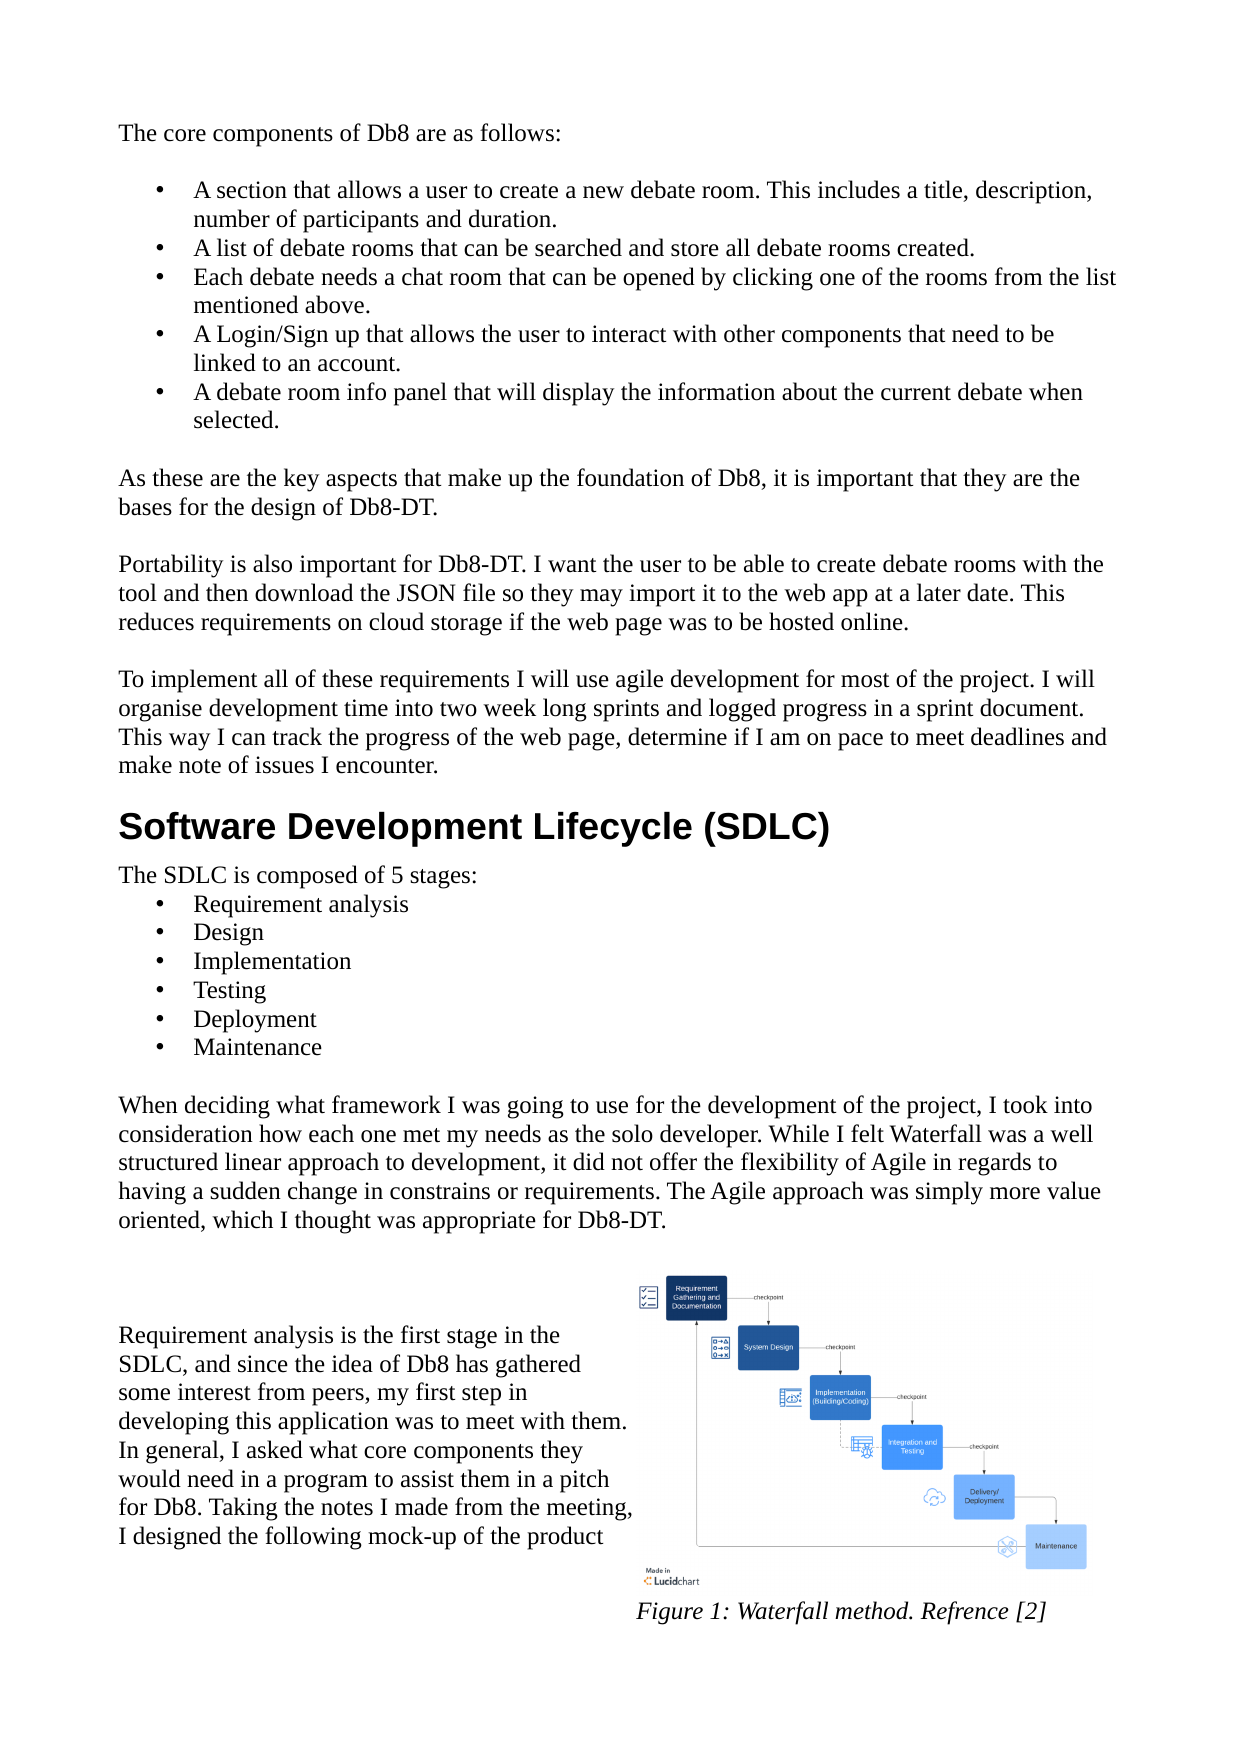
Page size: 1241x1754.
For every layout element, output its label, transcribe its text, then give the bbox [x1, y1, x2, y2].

list Maintenance [156, 1032, 1122, 1061]
list Deployment [156, 1004, 1122, 1032]
text The SDLC is composed of 5 stages: [118, 860, 1122, 889]
text In general, I asked what core components they would need in a program to assist them in a pitch for Db8. Taking the notes I made from the meeting, I designed the following mock-up of the product [118, 1435, 636, 1550]
list Design [156, 917, 1122, 946]
text When deciding what framework I was going to use for the development of the project, I took into consideration how each one met my needs as the solo developer. While I felt Waterfall was a well structured linear approach to development, it did not offer the flexibility of Agile in regards to having a sudden change in constrains or requirements. The Agile approach was simply more value oriented, which I thought was appropriate for Db8-DT. [118, 1090, 1122, 1234]
picture [636, 1270, 1093, 1596]
text The core components of Db8 are as follows: [118, 118, 1122, 147]
list A section that allows a user to create a new debate room. This includes a title, description, number of participants and duration. [156, 176, 1122, 233]
text To implement all of these requirements I will use agile development for most of the project. I will organise development time into two week long sprints and logged progress in a sprint document. This way I can track the progress of the web page, determine if I am on pace to meet deadlines and make note of issues I encounter. [118, 664, 1122, 779]
list Implementation [156, 946, 1122, 975]
list Each debate needs a chat room that can be opened by clicking one of the rooms from the list mentioned above. [156, 262, 1122, 319]
text Requirement analysis is the first stage in the SDLC, and since the idea of Db8 has gathered some interest from peers, my first step in developing this application was to meet with them. [118, 1320, 636, 1435]
text Figure 1: Waterfall method. Refrence [2] [636, 1596, 1093, 1624]
list A Login/Sign up that allows the user to interact with other components that need to be linked to an account. [156, 319, 1122, 377]
subtitle Software Development Lifecycle (SDLC) [118, 804, 1122, 847]
list A list of debate rooms that can be searched and store all debate rooms created. [156, 233, 1122, 262]
text As these are the key aspects that make up the foundation of Db8, it is important that they are the bases for the design of Db8-DT. [118, 463, 1122, 521]
text Portability is also important for Db8-DT. I want the user to be able to create debate rooms with the tool and then download the JSON file so they may import it to the web app at a later date. This reduces requirements on cloud storage if the web page was to be hosted online. [118, 549, 1122, 636]
list A debate room info panel that will display the information about the current debate when selected. [156, 377, 1122, 434]
list Testing [156, 975, 1122, 1004]
list Requirement analysis [156, 889, 1122, 917]
